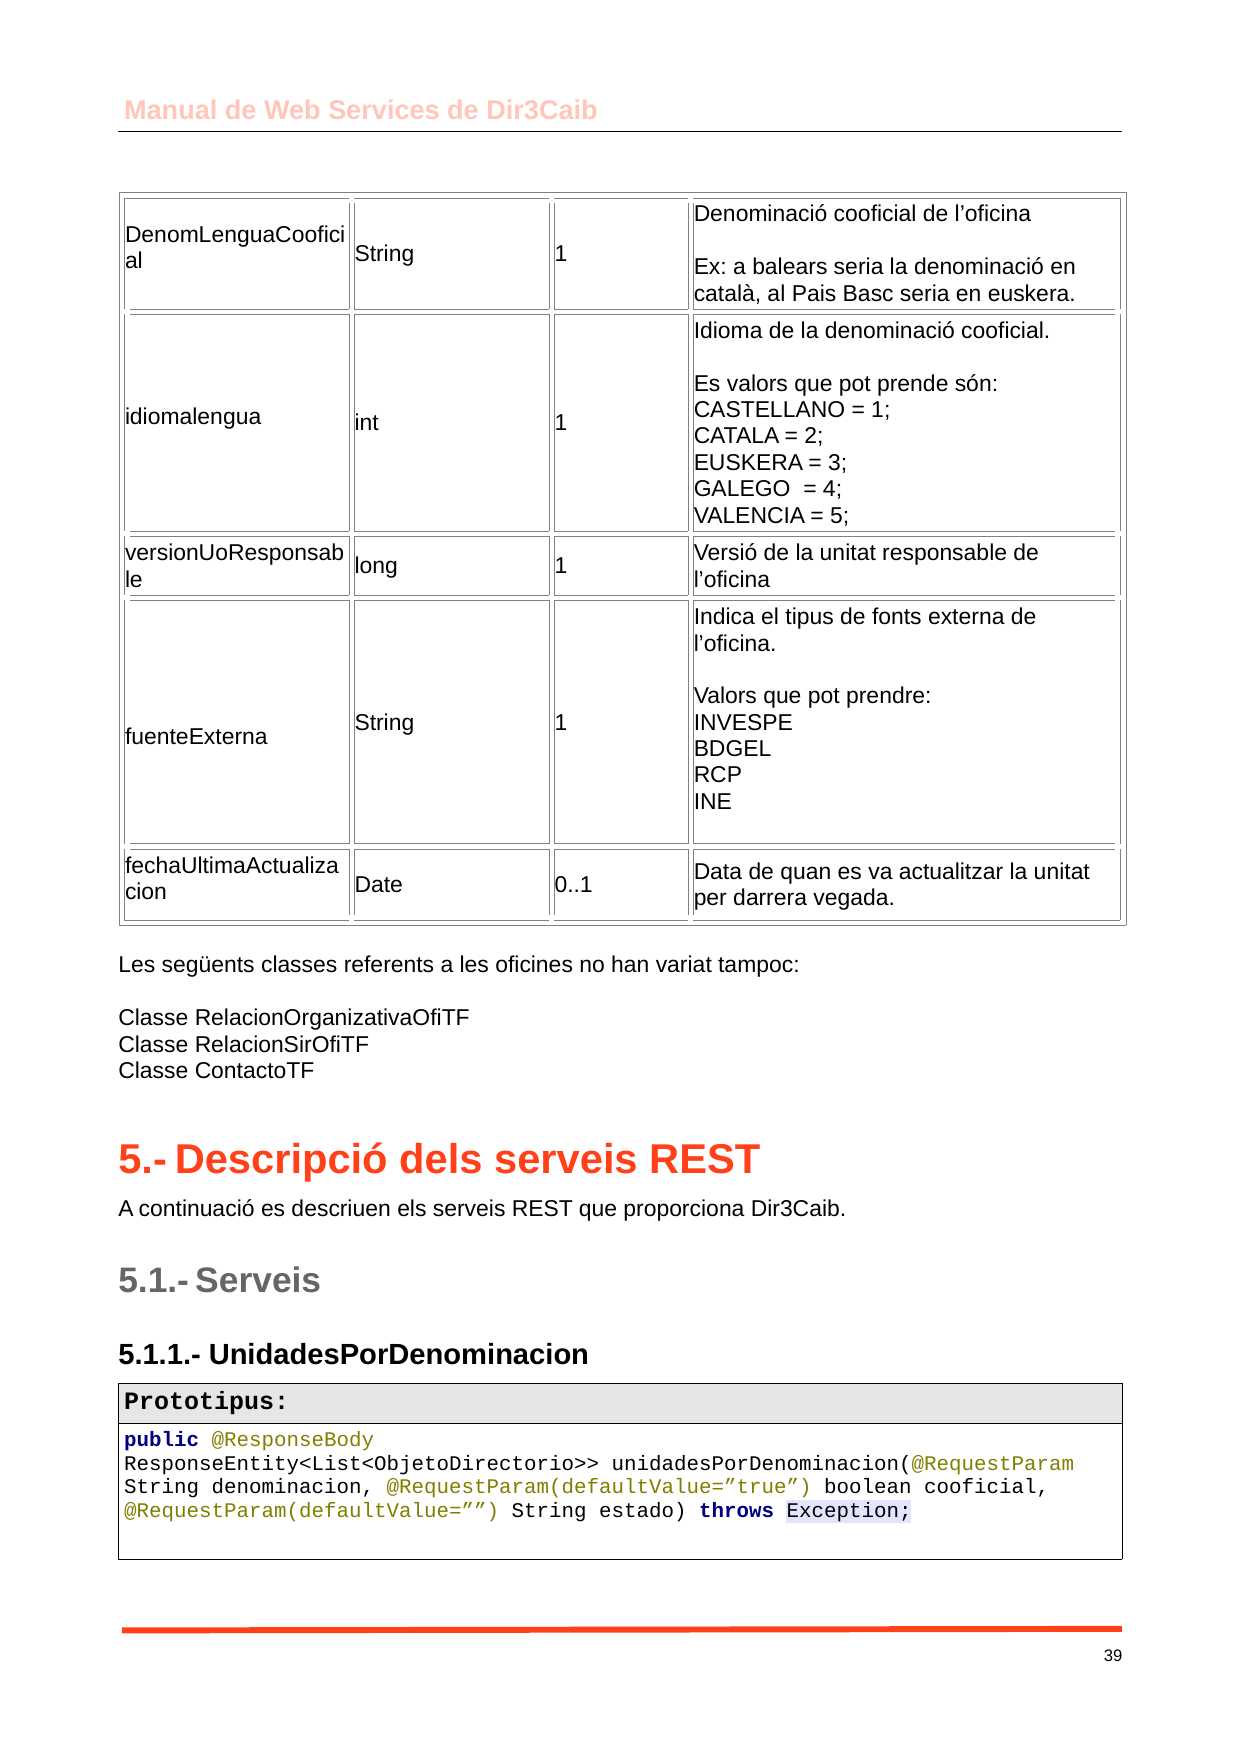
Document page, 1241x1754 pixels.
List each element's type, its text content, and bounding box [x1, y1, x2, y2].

table_cell 1 [551, 595, 691, 843]
table_cell Data de quan es va actualitzar la unitat per darrera vegada. [691, 843, 1123, 920]
subtitle UnidadesPorDenominacion [118, 1337, 1122, 1371]
text Classe ContactoTF [118, 1057, 1122, 1083]
table_cell public @ResponseBody ResponseEntity<List<ObjetoDirectorio>> unidadesPorDenominacion(@RequestParam String denominacion, @RequestParam(defaultValue=”true”) boolean cooficial, @RequestParam(defaultValue=””) String estado) throws Exception; [119, 1424, 1122, 1559]
table_cell idiomalengua [122, 309, 351, 531]
table_cell Idioma de la denominació cooficial. Es valors que pot prende són: CASTELLANO = 1; CATALA = 2; EUSKERA = 3; GALEGO = 4; VALENCIA = 5; [691, 309, 1123, 531]
table_cell DenomLenguaCooficial [122, 193, 351, 309]
subtitle Descripció dels serveis REST [118, 1134, 1122, 1182]
text Classe RelacionOrganizativaOfiTF [118, 1004, 1122, 1031]
table_cell Versió de la unitat responsable de l’oficina [691, 531, 1123, 595]
table_cell Date [351, 843, 551, 920]
table_cell Denominació cooficial de l’oficina Ex: a balears seria la denominació en català, al Pais Basc seria en euskera. [691, 193, 1123, 309]
text Classe RelacionSirOfiTF [118, 1031, 1122, 1057]
text A continuació es descriuen els serveis REST que proporciona Dir3Caib. [118, 1195, 1122, 1221]
table_cell int [351, 309, 551, 531]
text Les següents classes referents a les oficines no han variat tampoc: [118, 951, 1122, 978]
table_header Prototipus: [119, 1384, 1122, 1423]
table_cell fuenteExterna [122, 595, 351, 843]
table_cell 1 [551, 309, 691, 531]
table_cell 0..1 [551, 843, 691, 920]
table_cell 1 [551, 531, 691, 595]
table_cell 1 [551, 193, 691, 309]
table_cell long [351, 531, 551, 595]
table_cell versionUoResponsable [122, 531, 351, 595]
table_cell String [351, 595, 551, 843]
table_cell Indica el tipus de fonts externa de l’oficina. Valors que pot prendre: INVESPE BDGEL RCP INE [691, 595, 1123, 843]
table_cell fechaUltimaActualizacion [122, 843, 351, 920]
table_cell String [351, 193, 551, 309]
subtitle Serveis [118, 1259, 1122, 1299]
